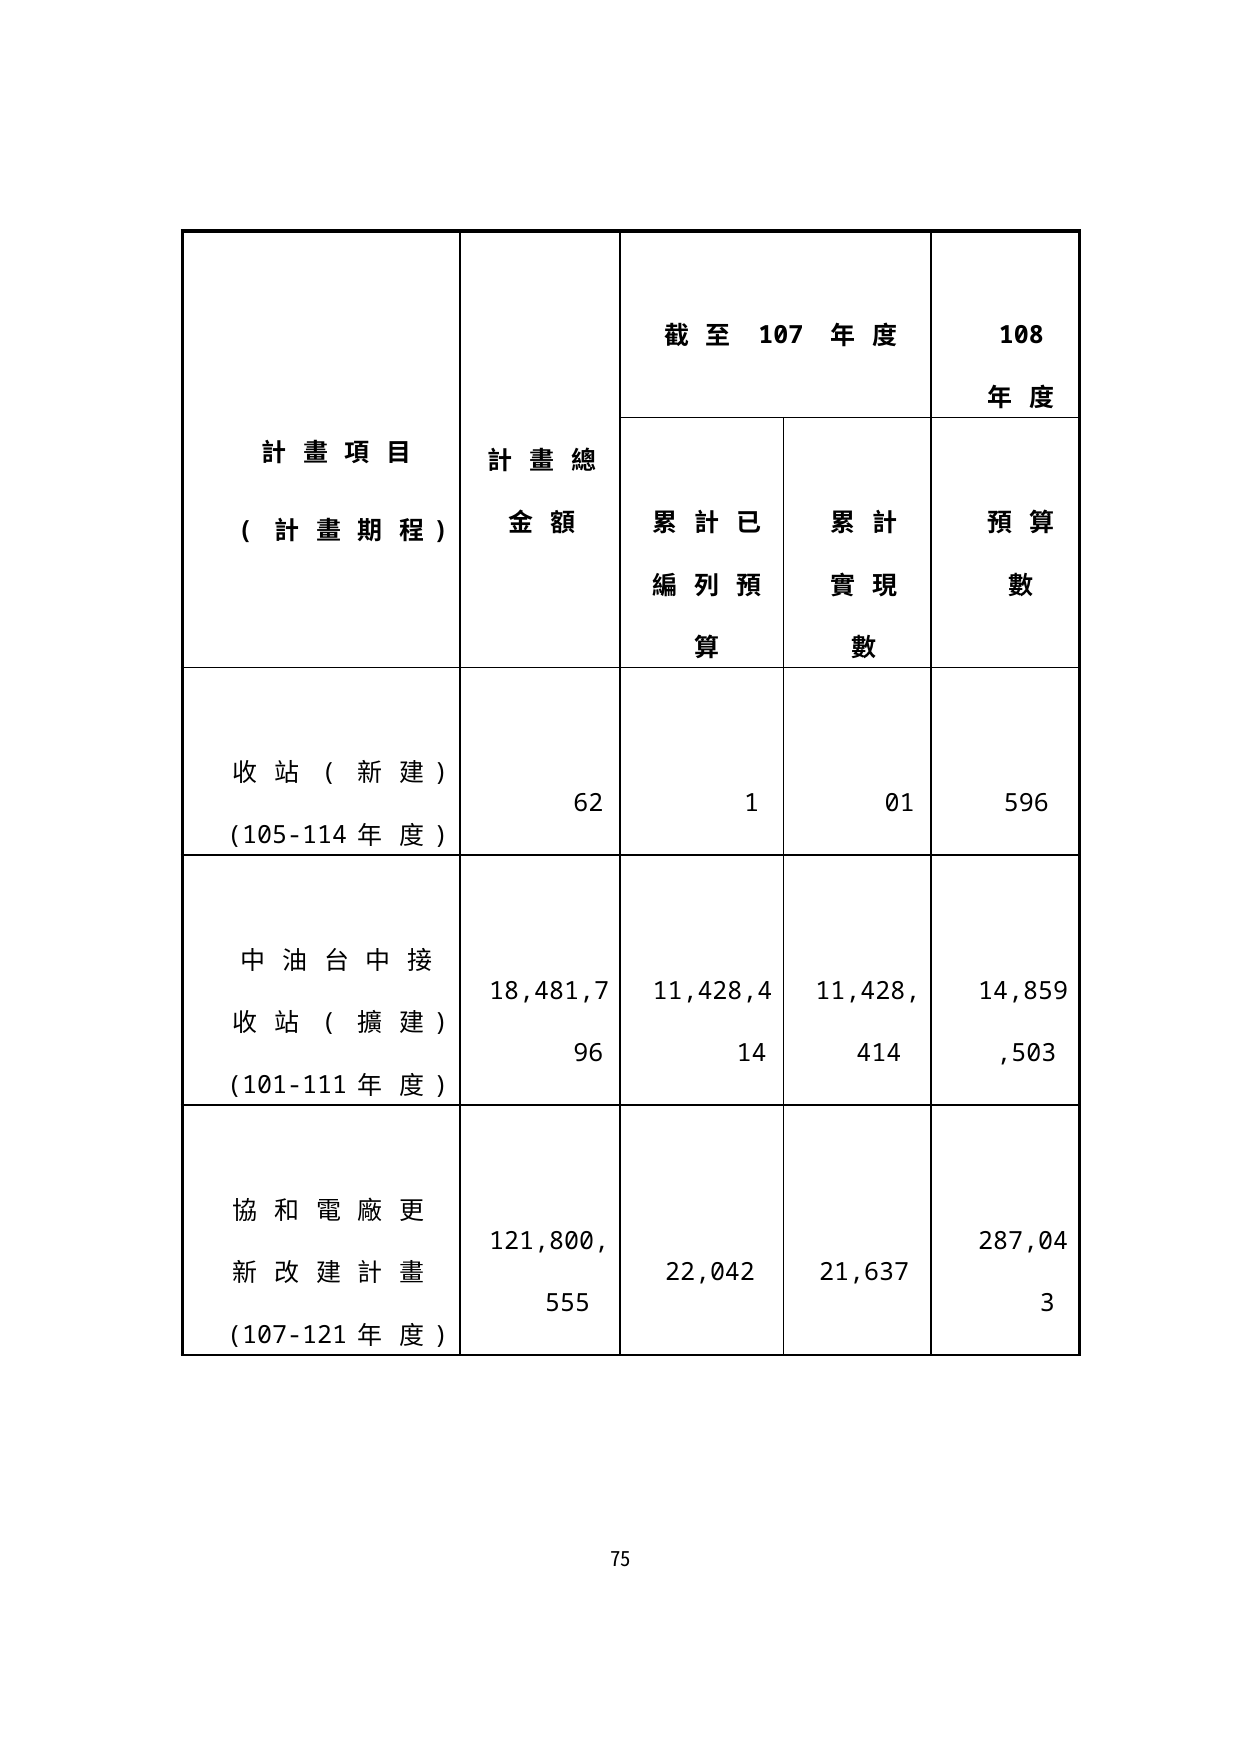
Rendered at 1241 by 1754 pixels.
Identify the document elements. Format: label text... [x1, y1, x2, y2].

table_cell 18,481,796 [461, 856, 619, 1104]
table_cell 累計實現數 [784, 418, 930, 667]
table_cell 596 [932, 668, 1078, 854]
table_cell 收站(新建) (105-114年度) [184, 668, 459, 854]
table_cell 62 [461, 668, 619, 854]
table_header 108年度 [932, 233, 1078, 417]
table_cell 累計已編列預算 [621, 418, 783, 667]
table_cell 01 [784, 668, 930, 854]
table_cell 121,800,555 [461, 1106, 619, 1354]
table_cell 中油台中接收站(擴建) (101-111年度) [184, 856, 459, 1104]
table_header 計畫總金額 [461, 233, 619, 667]
table_header 計畫項目 (計畫期程) [184, 233, 459, 667]
table_cell 11,428,414 [784, 856, 930, 1104]
table_cell 預算數 [932, 418, 1078, 667]
table_header 截至107年度 [621, 233, 930, 417]
table_cell 22,042 [621, 1106, 783, 1354]
table_cell 21,637 [784, 1106, 930, 1354]
table_cell 14,859,503 [932, 856, 1078, 1104]
table_cell 協和電廠更新改建計畫(107-121年度) [184, 1106, 459, 1354]
table_cell 11,428,414 [621, 856, 783, 1104]
table_cell 1 [621, 668, 783, 854]
table_cell 287,043 [932, 1106, 1078, 1354]
